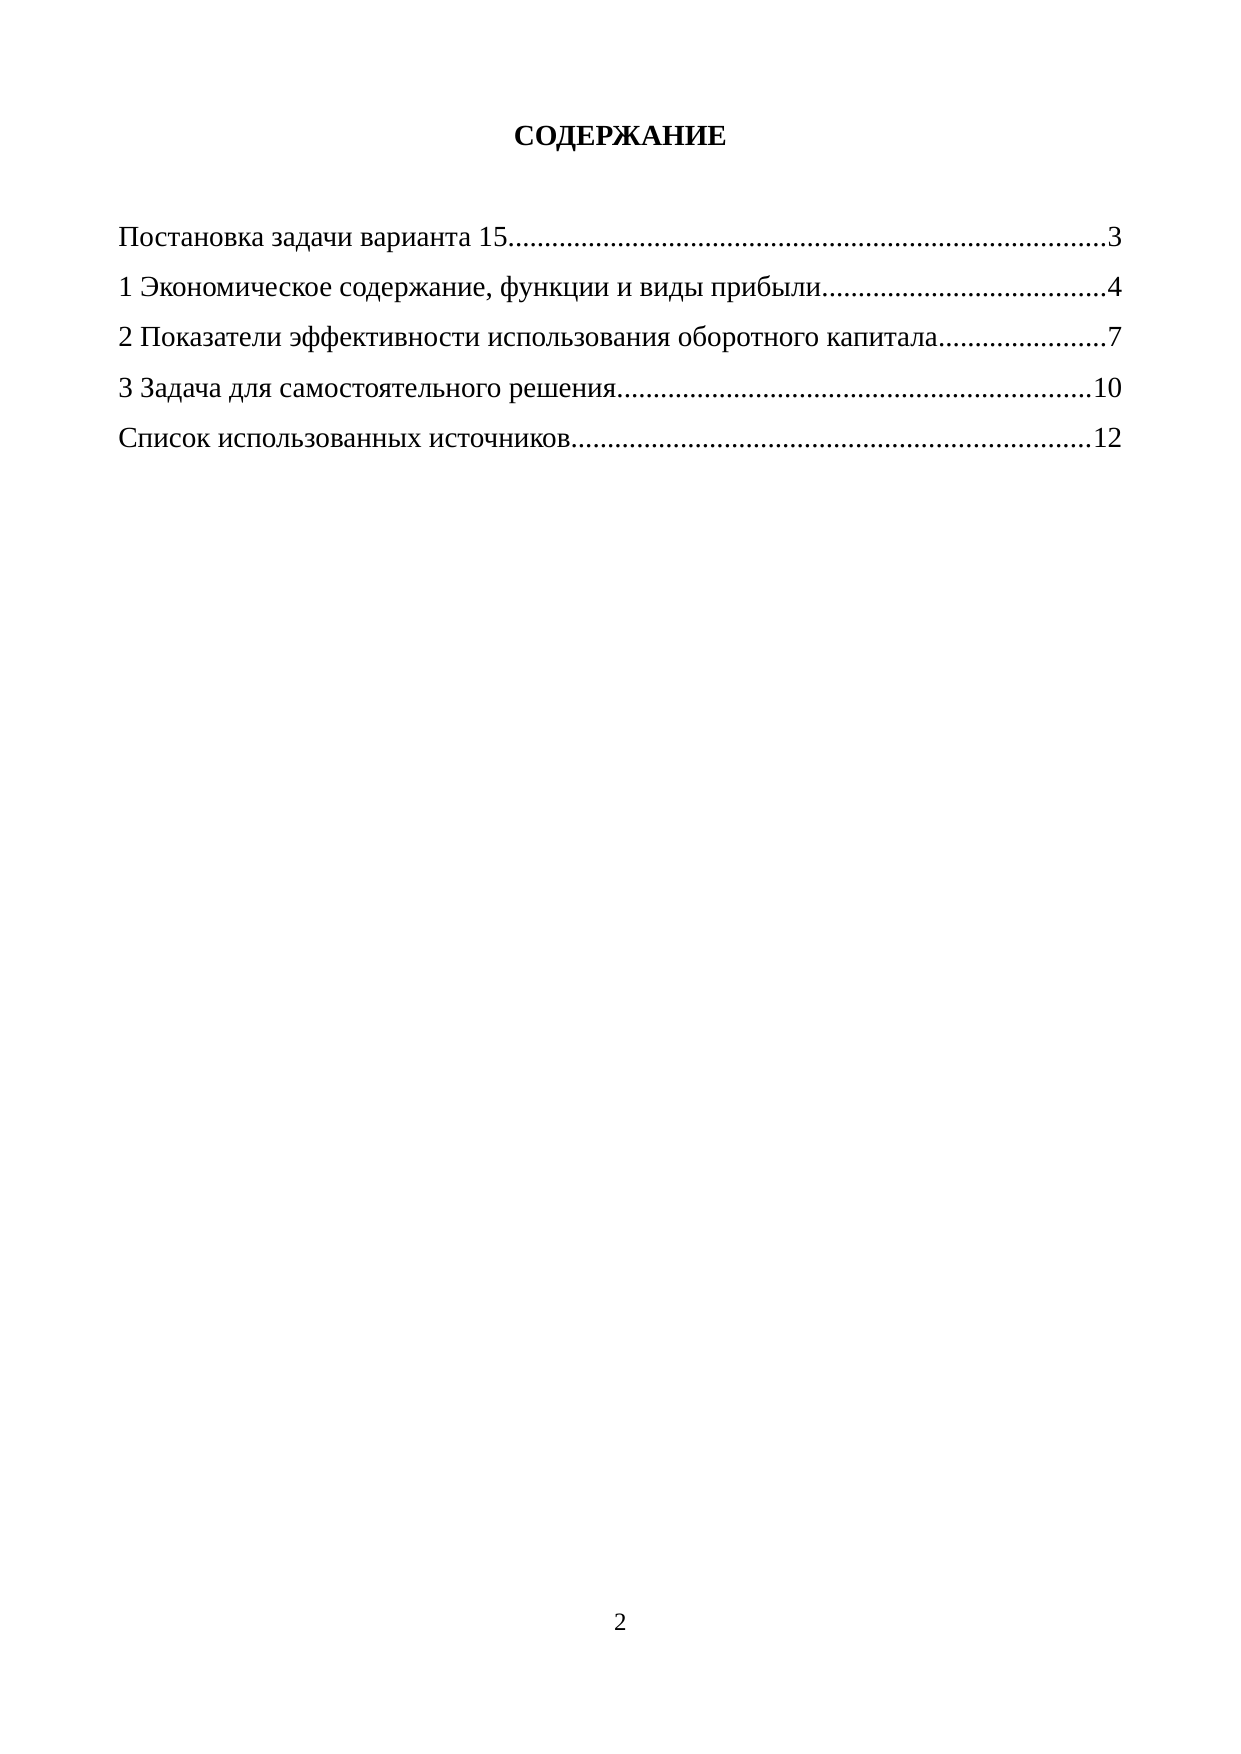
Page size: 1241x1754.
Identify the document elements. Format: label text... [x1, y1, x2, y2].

subtitle СОДЕРЖАНИЕ [118, 118, 1122, 152]
text 2 Показатели эффективности использования оборотного капитала 7 [118, 319, 1122, 353]
text 1 Экономическое содержание, функции и виды прибыли 4 [118, 269, 1122, 303]
text Постановка задачи варианта 15 3 [118, 219, 1122, 252]
text Список использованных источников 12 [118, 420, 1122, 453]
text 3 Задача для самостоятельного решения 10 [118, 370, 1122, 403]
